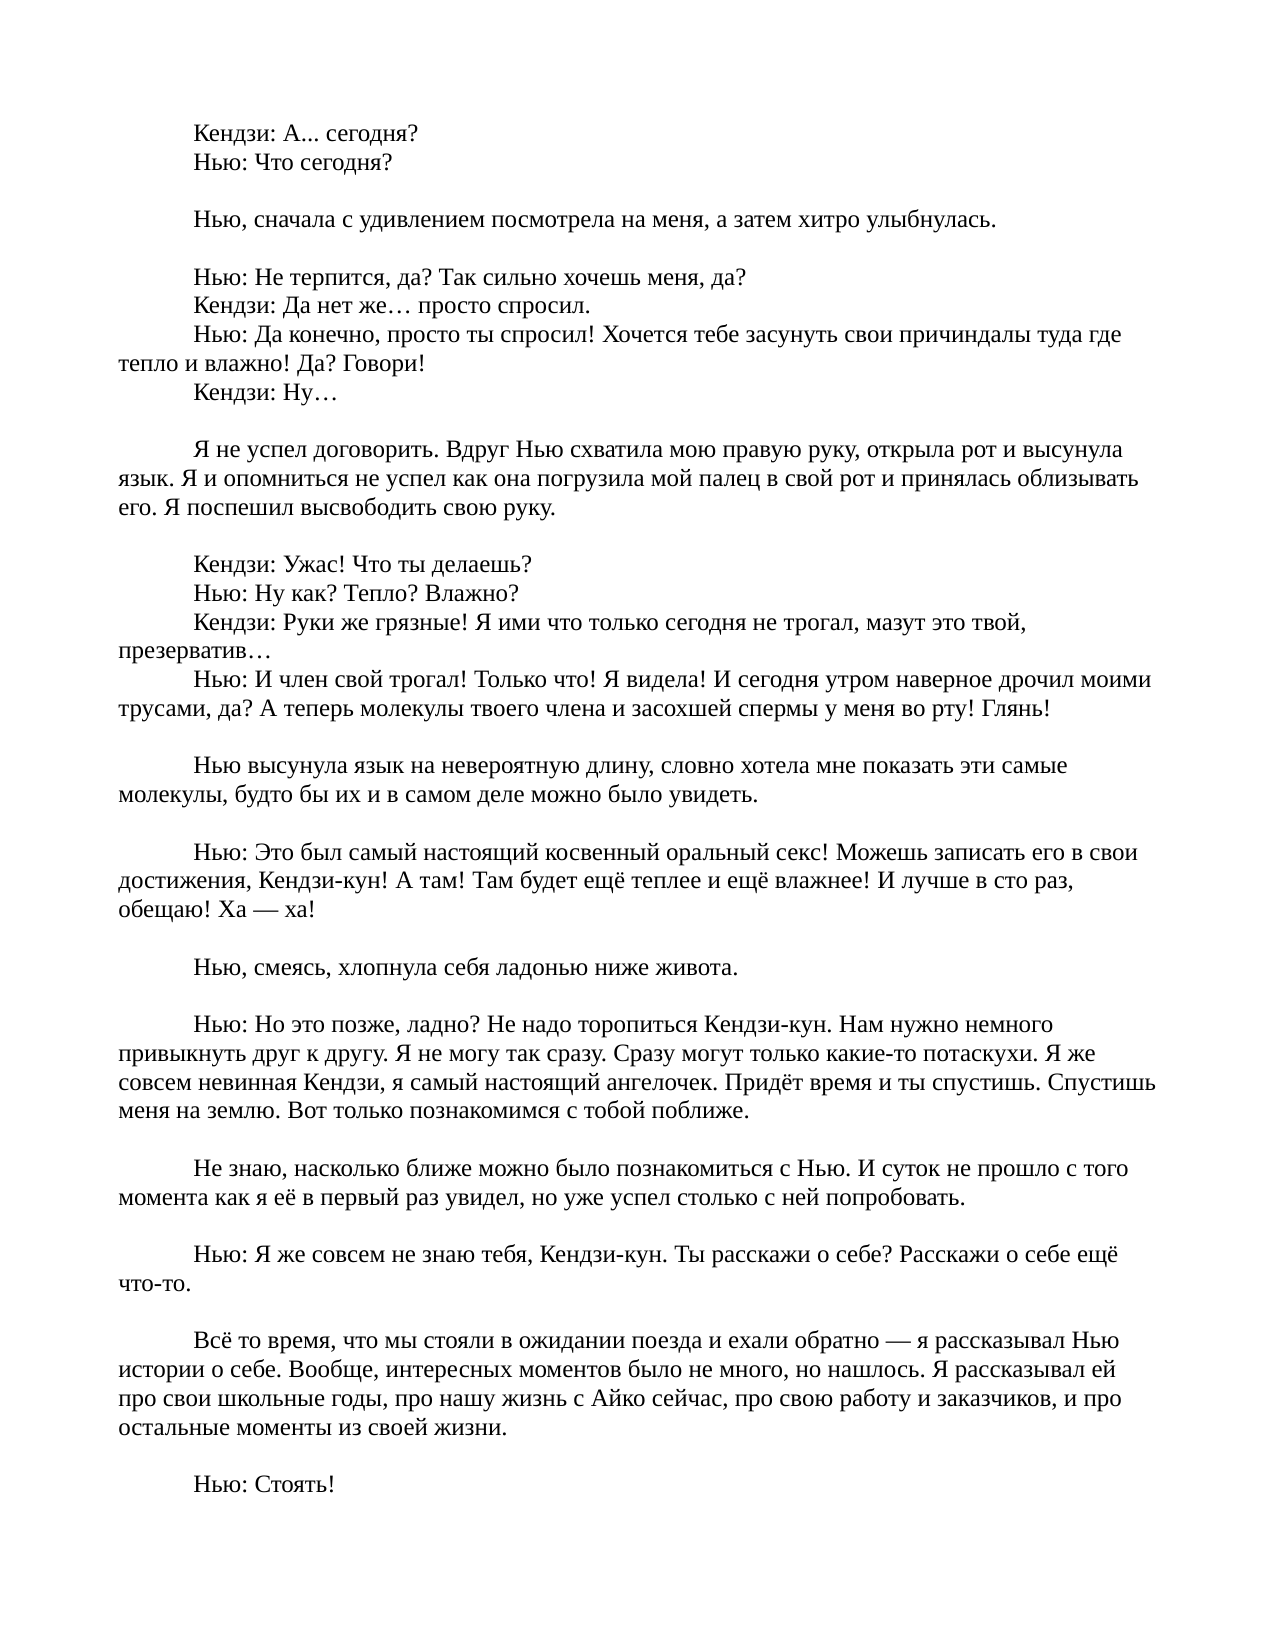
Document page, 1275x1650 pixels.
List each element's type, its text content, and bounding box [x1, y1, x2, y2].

text Всё то время, что мы стояли в ожидании поезда и ехали обратно — я рассказывал Нью истории о себе. Вообще, интересных моментов было не много, но нашлось. Я рассказывал ей про свои школьные годы, про нашу жизнь с Айко сейчас, про свою работу и заказчиков, и про остальные моменты из своей жизни. [118, 1326, 1157, 1441]
text Кендзи: Руки же грязные! Я ими что только сегодня не трогал, мазут это твой, презерватив… [118, 607, 1157, 664]
text Кендзи: Ужас! Что ты делаешь? [118, 549, 1157, 578]
text Нью: Я же совсем не знаю тебя, Кендзи-кун. Ты расскажи о себе? Расскажи о себе ещё что-то. [118, 1239, 1157, 1297]
text Я не успел договорить. Вдруг Нью схватила мою правую руку, открыла рот и высунула язык. Я и опомниться не успел как она погрузила мой палец в свой рот и принялась облизывать его. Я поспешил высвободить свою руку. [118, 434, 1157, 521]
text Не знаю, насколько ближе можно было познакомиться с Нью. И суток не прошло с того момента как я её в первый раз увидел, но уже успел столько с ней попробовать. [118, 1153, 1157, 1211]
text Нью: Да конечно, просто ты спросил! Хочется тебе засунуть свои причиндалы туда где тепло и влажно! Да? Говори! [118, 319, 1157, 377]
text Нью высунула язык на невероятную длину, словно хотела мне показать эти самые молекулы, будто бы их и в самом деле можно было увидеть. [118, 751, 1157, 808]
text Нью: Это был самый настоящий косвенный оральный секс! Можешь записать его в свои достижения, Кендзи-кун! А там! Там будет ещё теплее и ещё влажнее! И лучше в сто раз, обещаю! Ха — ха! [118, 837, 1157, 923]
text Нью, смеясь, хлопнула себя ладонью ниже живота. [118, 952, 1157, 981]
text Нью: Не терпится, да? Так сильно хочешь меня, да? [118, 262, 1157, 291]
text Нью: Стоять! [118, 1469, 1157, 1498]
text Нью: Но это позже, ладно? Не надо торопиться Кендзи-кун. Нам нужно немного привыкнуть друг к другу. Я не могу так сразу. Сразу могут только какие-то потаскухи. Я же совсем невинная Кендзи, я самый настоящий ангелочек. Придёт время и ты спустишь. Спустишь меня на землю. Вот только познакомимся с тобой поближе. [118, 1009, 1157, 1124]
text Кендзи: Да нет же… просто спросил. [118, 291, 1157, 319]
text Нью: Что сегодня? [118, 147, 1157, 176]
text Кендзи: А... сегодня? [118, 118, 1157, 147]
text Нью: И член свой трогал! Только что! Я видела! И сегодня утром наверное дрочил моими трусами, да? А теперь молекулы твоего члена и засохшей спермы у меня во рту! Глянь! [118, 664, 1157, 722]
text Нью, сначала с удивлением посмотрела на меня, а затем хитро улыбнулась. [118, 204, 1157, 233]
text Нью: Ну как? Тепло? Влажно? [118, 578, 1157, 607]
text Кендзи: Ну… [118, 377, 1157, 406]
